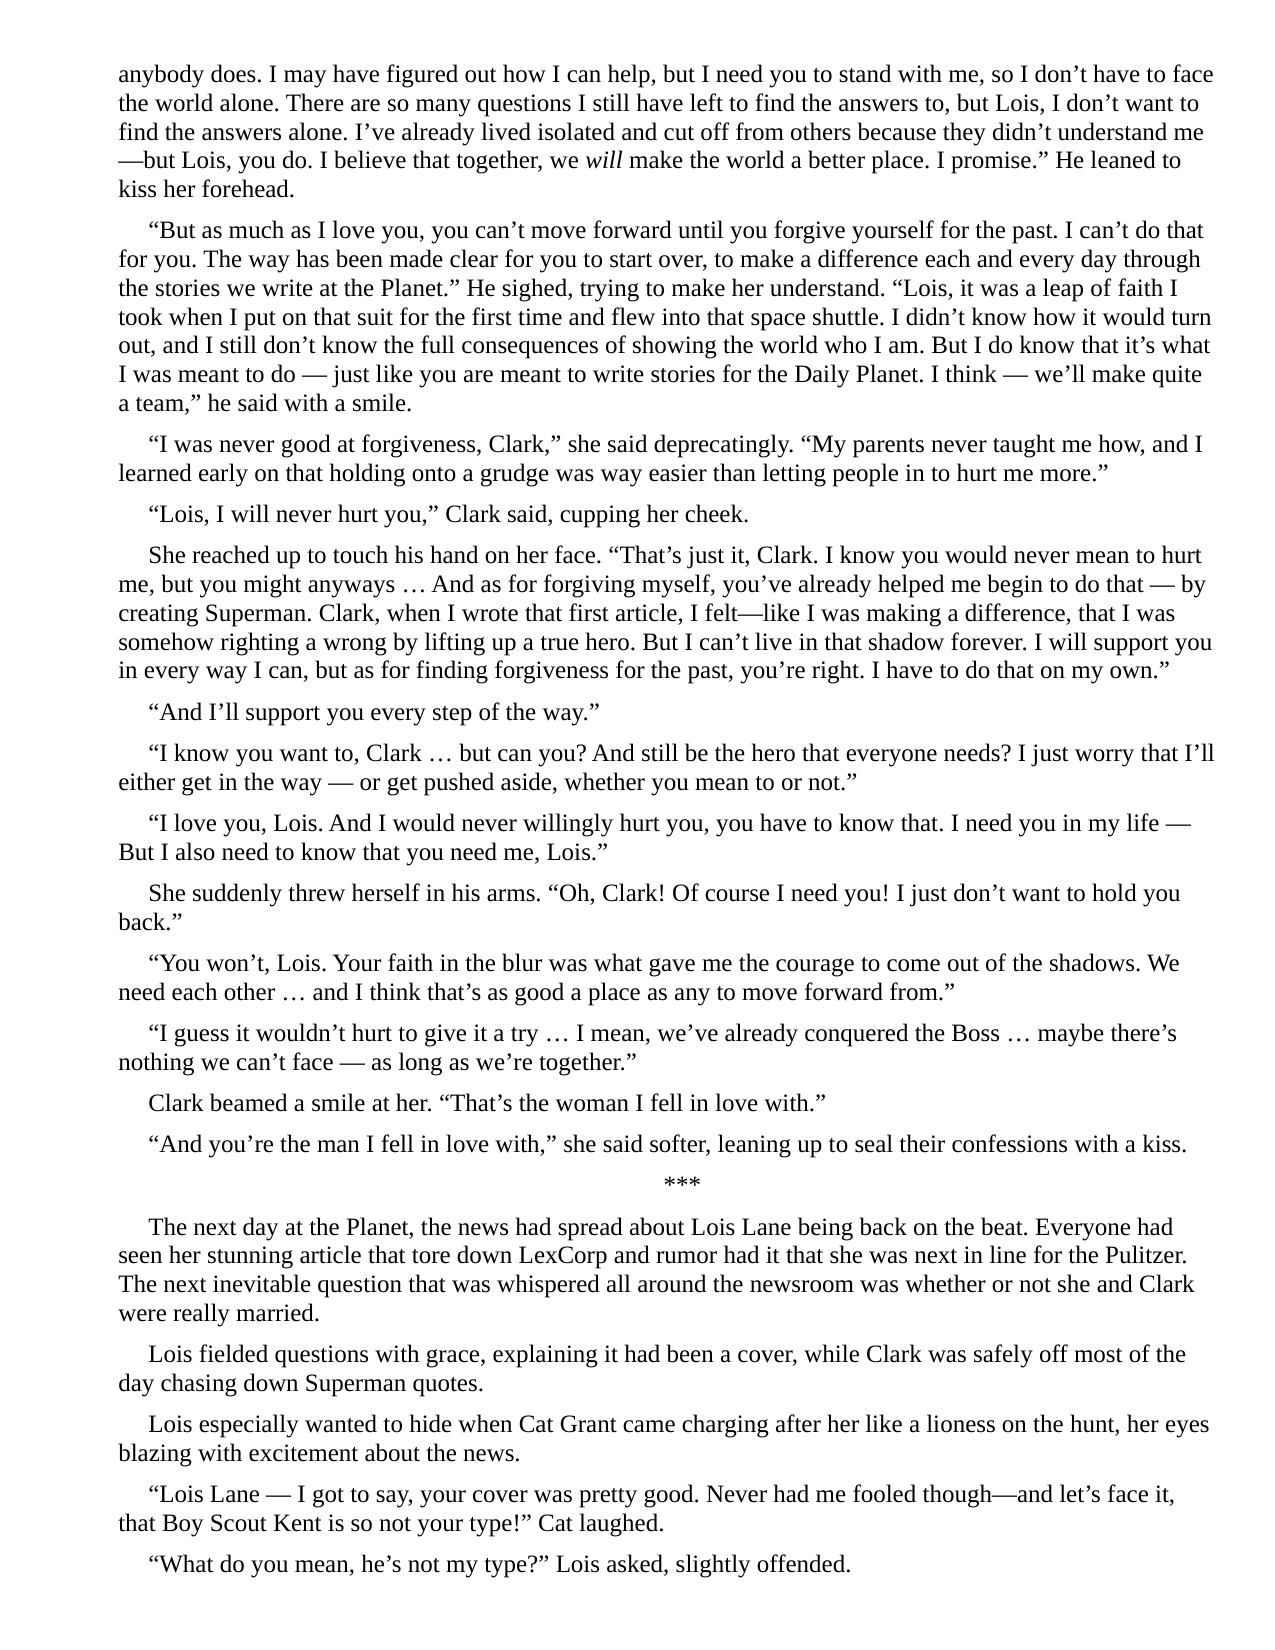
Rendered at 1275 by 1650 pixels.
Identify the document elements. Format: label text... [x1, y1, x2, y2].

text “I love you, Lois. And I would never willingly hurt you, you have to know that. I need you in my life — But I also need to know that you need me, Lois.” [118, 808, 1216, 865]
text She reached up to touch his hand on her face. “That’s just it, Clark. I know you would never mean to hurt me, but you might anyways … And as for forgiving myself, you’ve already helped me begin to do that — by creating Superman. Clark, when I wrote that first article, I felt—like I was making a difference, that I was somehow righting a wrong by lifting up a true hero. But I can’t live in that shadow forever. I will support you in every way I can, but as for finding forgiveness for the past, you’re right. I have to do that on my own.” [118, 540, 1216, 684]
text She suddenly threw herself in his arms. “Oh, Clark! Of course I need you! I just don’t want to hold you back.” [118, 878, 1216, 935]
text Clark beamed a smile at her. “That’s the woman I fell in love with.” [118, 1088, 1216, 1117]
text *** [118, 1170, 1216, 1199]
text “What do you mean, he’s not my type?” Lois asked, slightly offended. [118, 1549, 1216, 1578]
text anybody does. I may have figured out how I can help, but I need you to stand with me, so I don’t have to face the world alone. There are so many questions I still have left to find the answers to, but Lois, I don’t want to find the answers alone. I’ve already lived isolated and cut off from others because they didn’t understand me—but Lois, you do. I believe that together, we will make the world a better place. I promise.” He leaned to kiss her forehead. [118, 59, 1216, 203]
text “Lois, I will never hurt you,” Clark said, cupping her cheek. [118, 499, 1216, 528]
text Lois especially wanted to hide when Cat Grant came charging after her like a lioness on the hunt, her eyes blazing with excitement about the news. [118, 1409, 1216, 1467]
text “But as much as I love you, you can’t move forward until you forgive yourself for the past. I can’t do that for you. The way has been made clear for you to start over, to make a difference each and every day through the stories we write at the Planet.” He sighed, trying to make her understand. “Lois, it was a leap of faith I took when I put on that suit for the first time and flew into that space shuttle. I didn’t know how it would turn out, and I still don’t know the full consequences of showing the world who I am. But I do know that it’s what I was meant to do — just like you are meant to write stories for the Daily Planet. I think — we’ll make quite a team,” he said with a smile. [118, 215, 1216, 417]
text “And you’re the man I fell in love with,” she said softer, leaning up to seal their confessions with a kiss. [118, 1129, 1216, 1158]
text “And I’ll support you every step of the way.” [118, 697, 1216, 725]
text “I guess it wouldn’t hurt to give it a try … I mean, we’ve already conquered the Boss … maybe there’s nothing we can’t face — as long as we’re together.” [118, 1018, 1216, 1075]
text “I know you want to, Clark … but can you? And still be the hero that everyone needs? I just worry that I’ll either get in the way — or get pushed aside, whether you mean to or not.” [118, 738, 1216, 795]
text “You won’t, Lois. Your faith in the blur was what gave me the courage to come out of the shadows. We need each other … and I think that’s as good a place as any to move forward from.” [118, 948, 1216, 1005]
text The next day at the Planet, the news had spread about Lois Lane being back on the beat. Everyone had seen her stunning article that tore down LexCorp and rumor had it that she was next in line for the Pulitzer. The next inevitable question that was whispered all around the newsroom was whether or not she and Clark were really married. [118, 1212, 1216, 1327]
text “I was never good at forgiveness, Clark,” she said deprecatingly. “My parents never taught me how, and I learned early on that holding onto a grudge was way easier than letting people in to hurt me more.” [118, 429, 1216, 487]
text Lois fielded questions with grace, explaining it had been a cover, while Clark was safely off most of the day chasing down Superman quotes. [118, 1339, 1216, 1397]
text “Lois Lane — I got to say, your cover was pretty good. Never had me fooled though—and let’s face it, that Boy Scout Kent is so not your type!” Cat laughed. [118, 1479, 1216, 1537]
